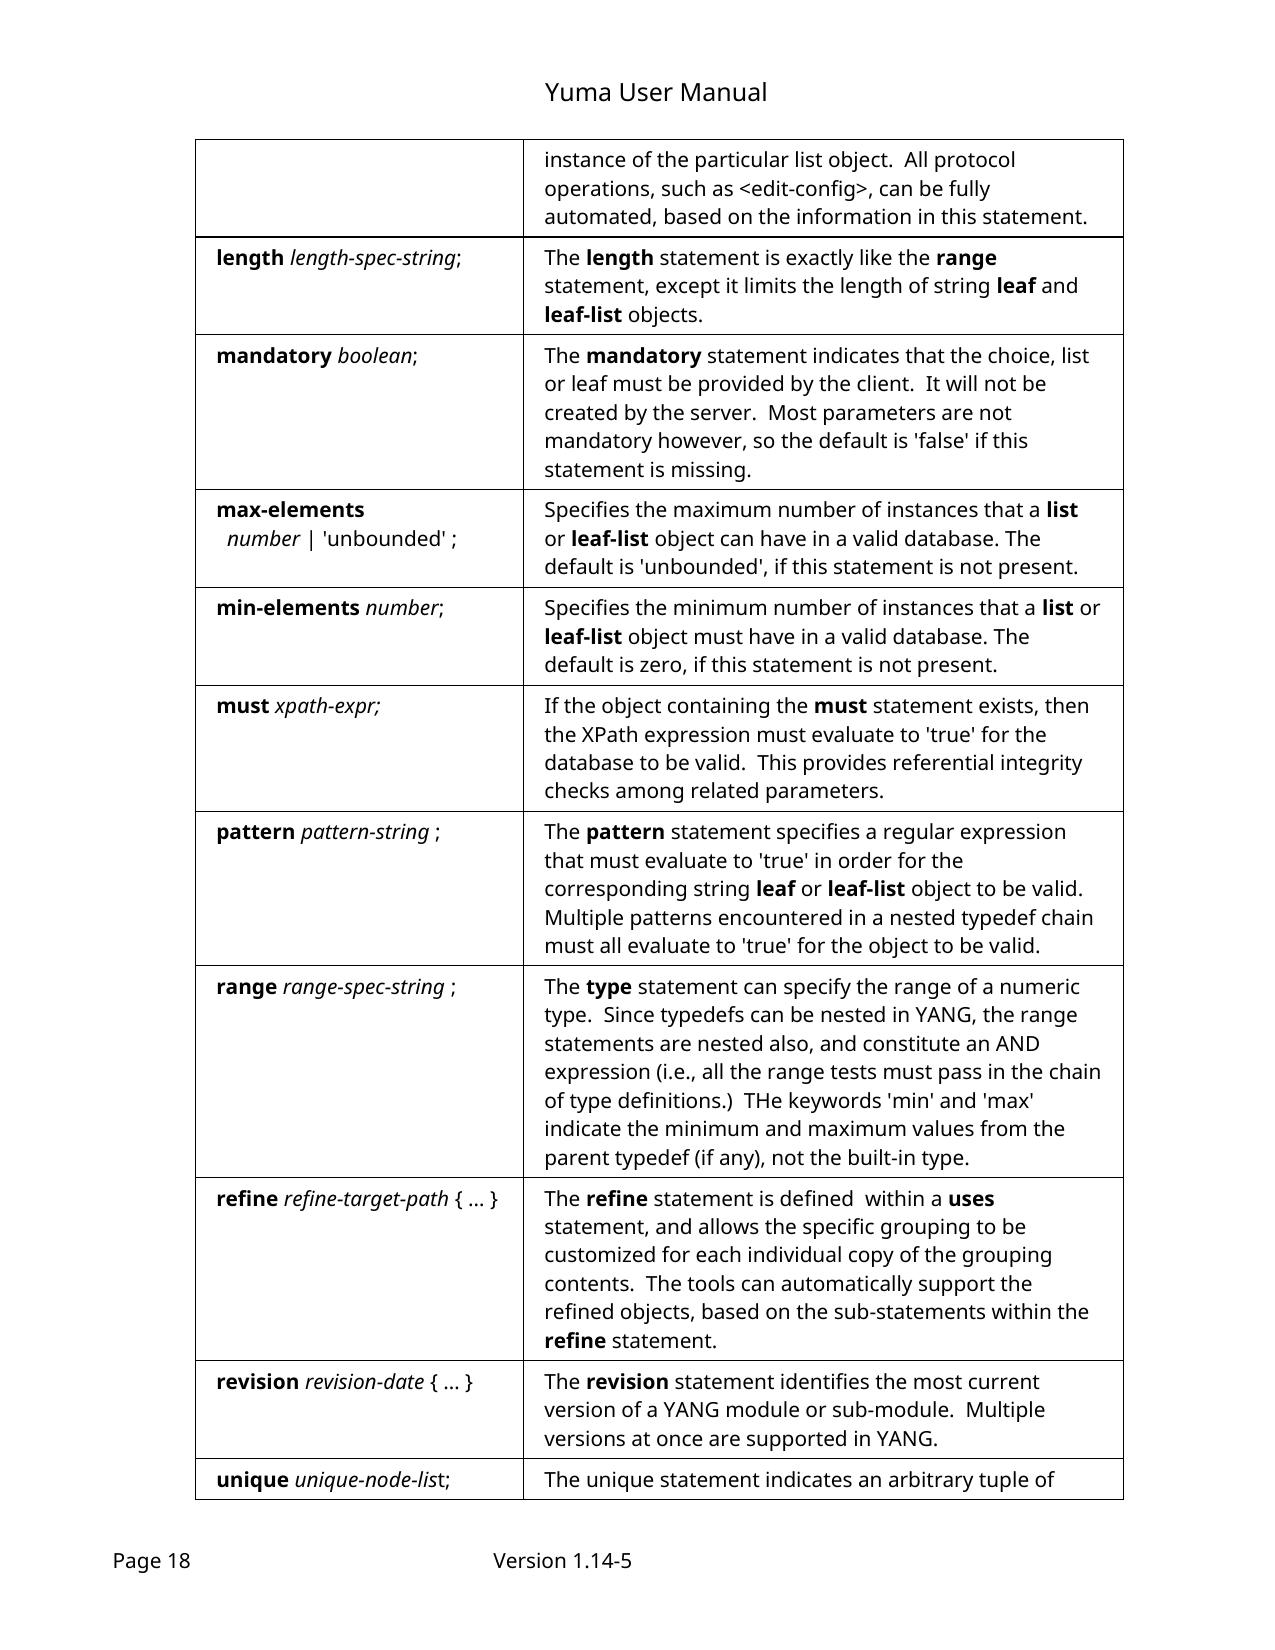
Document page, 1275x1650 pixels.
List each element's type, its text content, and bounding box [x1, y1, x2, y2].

table_cell revision revision-date { … } [196, 1361, 523, 1458]
table_cell Specifies the minimum number of instances that a list or leaf-list object must have in a valid database. The default is zero, if this statement is not present. [524, 588, 1123, 684]
table_cell min-elements number; [196, 588, 523, 684]
table_cell The unique statement indicates an arbitrary tuple of [524, 1459, 1123, 1499]
table_cell The refine statement is defined within a uses statement, and allows the specific grouping to be customized for each individual copy of the grouping contents. The tools can automatically support the refined objects, based on the sub-statements within the refine statement. [524, 1178, 1123, 1360]
table_cell The mandatory statement indicates that the choice, list or leaf must be provided by the client. It will not be created by the server. Most parameters are not mandatory however, so the default is 'false' if this statement is missing. [524, 335, 1123, 489]
table_cell max-elements number | 'unbounded' ; [196, 490, 523, 587]
table_cell refine refine-target-path { … } [196, 1178, 523, 1360]
table_cell must xpath-expr; [196, 686, 523, 811]
table_cell The length statement is exactly like the range statement, except it limits the length of string leaf and leaf-list objects. [524, 238, 1123, 334]
table_cell Specifies the maximum number of instances that a list or leaf-list object can have in a valid database. The default is 'unbounded', if this statement is not present. [524, 490, 1123, 587]
table_cell The pattern statement specifies a regular expression that must evaluate to 'true' in order for the corresponding string leaf or leaf-list object to be valid. Multiple patterns encountered in a nested typedef chain must all evaluate to 'true' for the object to be valid. [524, 812, 1123, 965]
table_cell unique unique-node-list; [196, 1459, 523, 1499]
table_cell [196, 140, 523, 236]
table_cell The type statement can specify the range of a numeric type. Since typedefs can be nested in YANG, the range statements are nested also, and constitute an AND expression (i.e., all the range tests must pass in the chain of type definitions.) THe keywords 'min' and 'max' indicate the minimum and maximum values from the parent typedef (if any), not the built-in type. [524, 966, 1123, 1177]
table_cell length length-spec-string; [196, 238, 523, 334]
table_cell range range-spec-string ; [196, 966, 523, 1177]
table_cell If the object containing the must statement exists, then the XPath expression must evaluate to 'true' for the database to be valid. This provides referential integrity checks among related parameters. [524, 686, 1123, 811]
table_cell pattern pattern-string ; [196, 812, 523, 965]
table_cell instance of the particular list object. All protocol operations, such as <edit-config>, can be fully automated, based on the information in this statement. [524, 140, 1123, 236]
table_cell The revision statement identifies the most current version of a YANG module or sub-module. Multiple versions at once are supported in YANG. [524, 1361, 1123, 1458]
table_cell mandatory boolean; [196, 335, 523, 489]
